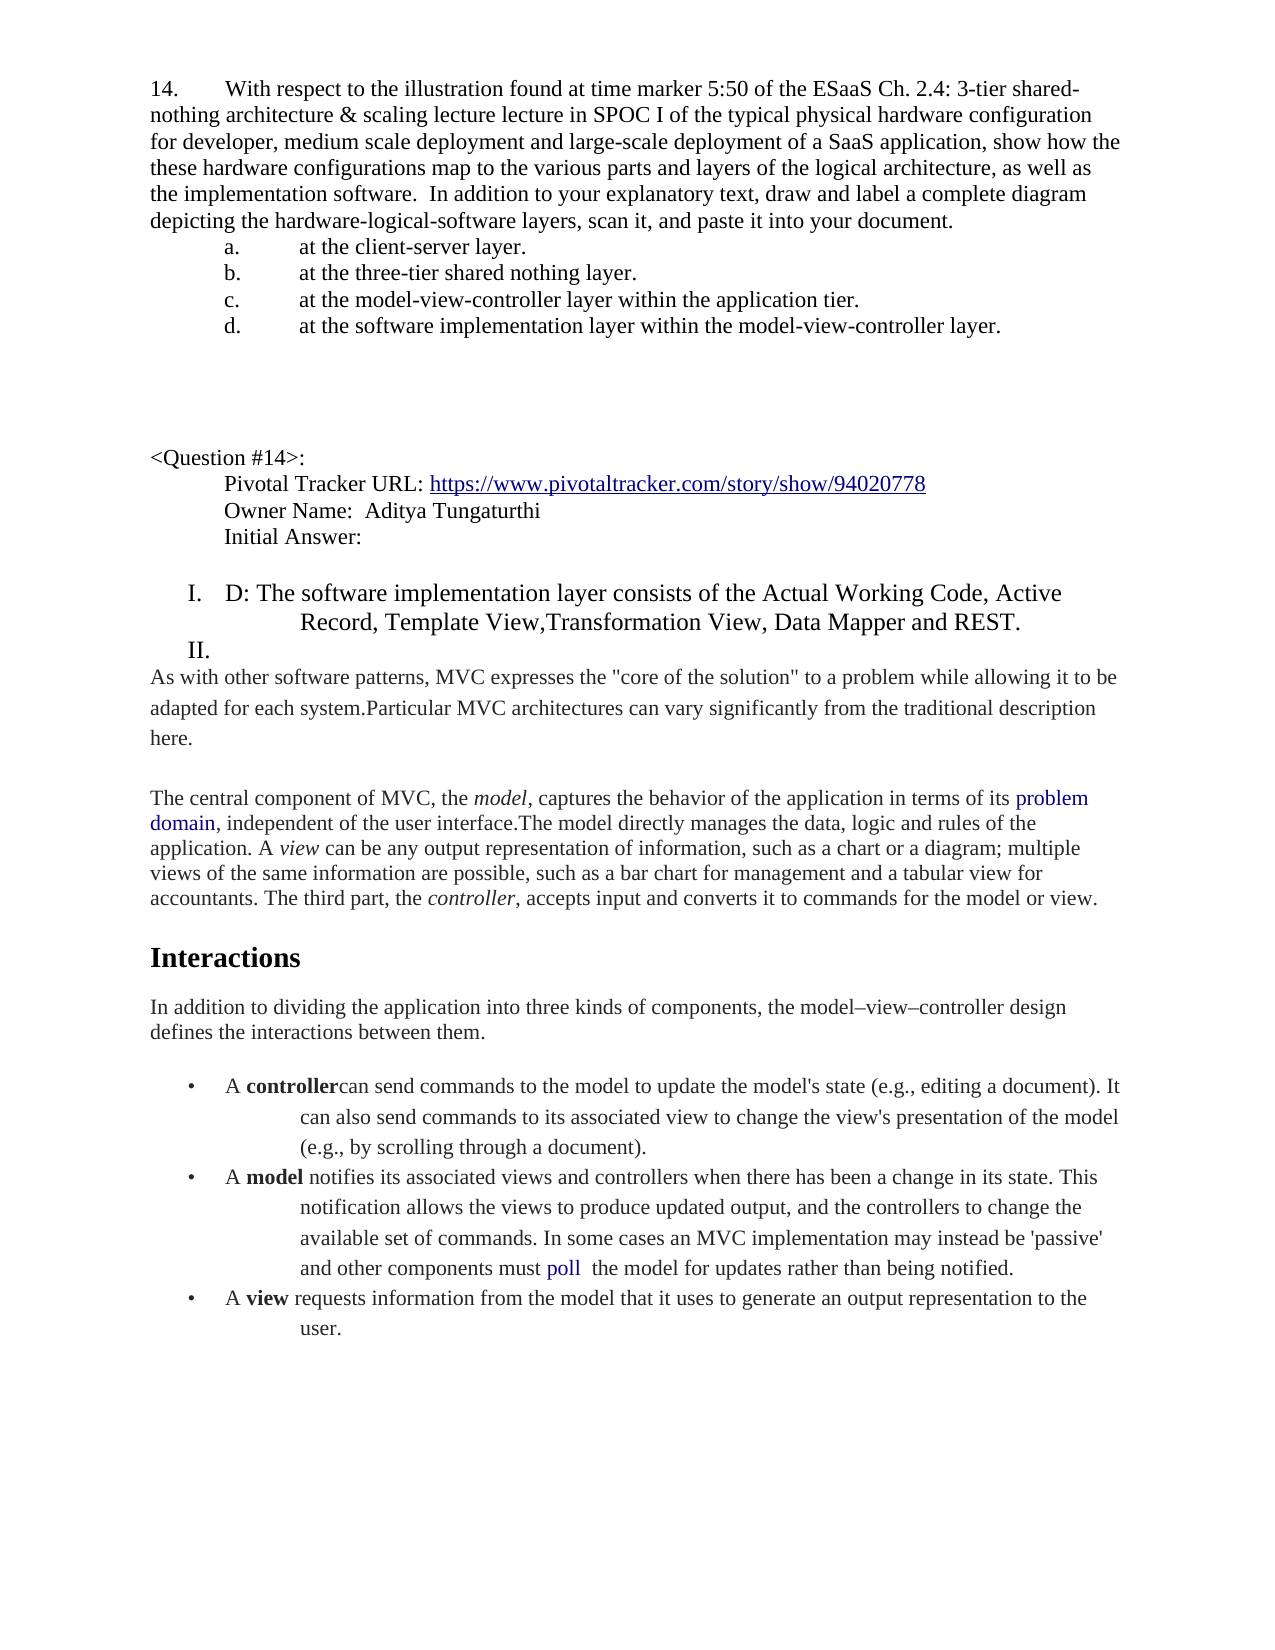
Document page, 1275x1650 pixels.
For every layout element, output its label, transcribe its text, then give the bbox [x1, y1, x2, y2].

text Owner Name: Aditya Tungaturthi [224, 497, 1125, 523]
text The central component of MVC, the model, captures the behavior of the application in terms of its problem domain, independent of the user interface.The model directly manages the data, logic and rules of the application. A view can be any output representation of information, such as a chart or a diagram; multiple views of the same information are possible, such as a bar chart for management and a tabular view for accountants. The third part, the controller, accepts input and converts it to commands for the model or view. [150, 784, 1125, 911]
list A controllercan send commands to the model to update the model's state (e.g., editing a document). It can also send commands to its associated view to change the view's presentation of the model (e.g., by scrolling through a document). [187, 1073, 1125, 1159]
text 14. With respect to the illustration found at time marker 5:50 of the ESaaS Ch. 2.4: 3-tier shared-nothing architecture & scaling lecture lecture in SPOC I of the typical physical hardware configuration for developer, medium scale deployment and large-scale deployment of a SaaS application, show how the these hardware configurations map to the various parts and layers of the logical architecture, as well as the implementation software. In addition to your explanatory text, draw and label a complete diagram depicting the hardware-logical-software layers, scan it, and paste it into your document. [150, 75, 1125, 233]
text As with other software patterns, MVC expresses the "core of the solution" to a problem while allowing it to be adapted for each system.Particular MVC architectures can vary significantly from the traditional description here. [150, 664, 1125, 750]
text <Question #14>: [150, 444, 1125, 470]
list A view requests information from the model that it uses to generate an output representation to the user. [187, 1285, 1125, 1340]
text b. at the three-tier shared nothing layer. [224, 259, 1125, 286]
text Initial Answer: [224, 523, 1125, 549]
text Pivotal Tracker URL: https://www.pivotaltracker.com/story/show/94020778 [224, 470, 1125, 497]
list D: The software implementation layer consists of the Actual Working Code, Active Record, Template View,Transformation View, Data Mapper and REST. [187, 578, 1125, 636]
text d. at the software implementation layer within the model-view-controller layer. [224, 312, 1125, 338]
list A model notifies its associated views and controllers when there has been a change in its state. This notification allows the views to produce updated output, and the controllers to change the available set of commands. In some cases an MVC implementation may instead be 'passive' and other components must poll the model for updates rather than being notified. [187, 1164, 1125, 1280]
text Interactions [150, 940, 1125, 973]
text In addition to dividing the application into three kinds of components, the model–view–controller design defines the interactions between them. [150, 994, 1125, 1044]
text c. at the model-view-controller layer within the application tier. [224, 286, 1125, 312]
text a. at the client-server layer. [224, 233, 1125, 259]
